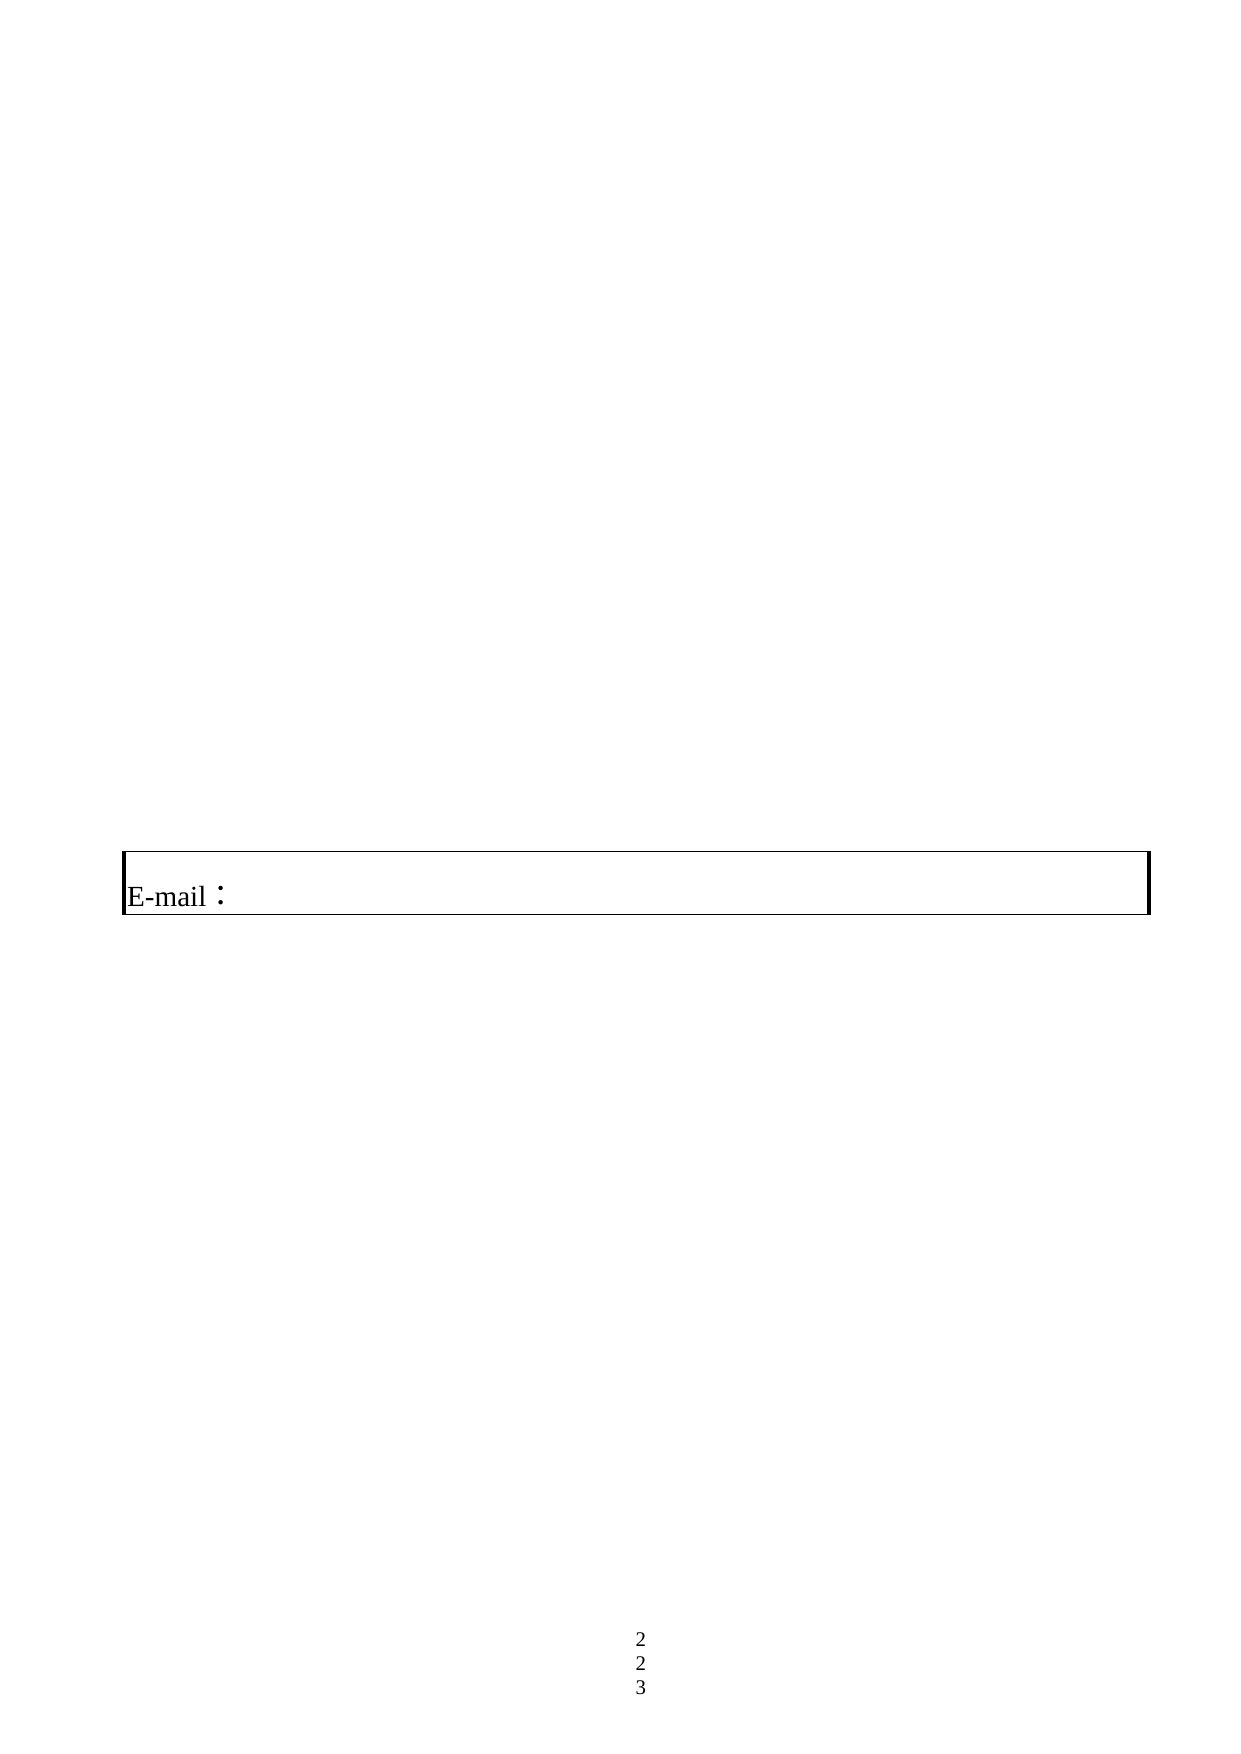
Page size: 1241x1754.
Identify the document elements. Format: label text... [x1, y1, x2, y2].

table_cell E-mail： [126, 852, 1147, 914]
